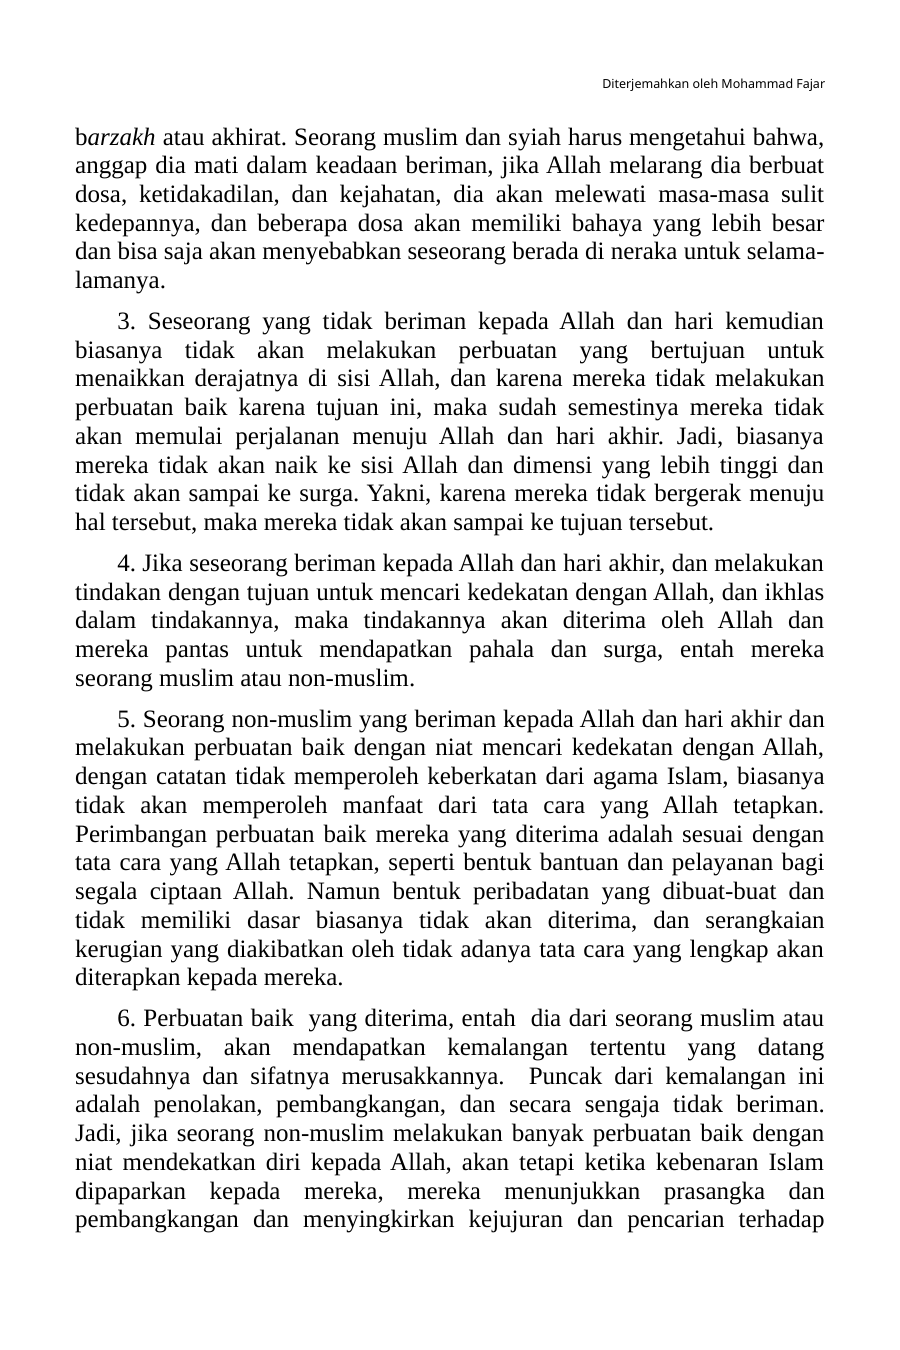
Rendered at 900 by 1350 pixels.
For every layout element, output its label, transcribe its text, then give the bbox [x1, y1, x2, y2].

text 5. Seorang non-muslim yang beriman kepada Allah dan hari akhir dan melakukan perbuatan baik dengan niat mencari kedekatan dengan Allah, dengan catatan tidak memperoleh keberkatan dari agama Islam, biasanya tidak akan memperoleh manfaat dari tata cara yang Allah tetapkan. Perimbangan perbuatan baik mereka yang diterima adalah sesuai dengan tata cara yang Allah tetapkan, seperti bentuk bantuan dan pelayanan bagi segala ciptaan Allah. Namun bentuk peribadatan yang dibuat-buat dan tidak memiliki dasar biasanya tidak akan diterima, dan serangkaian kerugian yang diakibatkan oleh tidak adanya tata cara yang lengkap akan diterapkan kepada mereka. [75, 704, 825, 991]
text 3. Seseorang yang tidak beriman kepada Allah dan hari kemudian biasanya tidak akan melakukan perbuatan yang bertujuan untuk menaikkan derajatnya di sisi Allah, dan karena mereka tidak melakukan perbuatan baik karena tujuan ini, maka sudah semestinya mereka tidak akan memulai perjalanan menuju Allah dan hari akhir. Jadi, biasanya mereka tidak akan naik ke sisi Allah dan dimensi yang lebih tinggi dan tidak akan sampai ke surga. Yakni, karena mereka tidak bergerak menuju hal tersebut, maka mereka tidak akan sampai ke tujuan tersebut. [75, 306, 825, 536]
text 6. Perbuatan baik yang diterima, entah dia dari seorang muslim atau non-muslim, akan mendapatkan kemalangan tertentu yang datang sesudahnya dan sifatnya merusakkannya. Puncak dari kemalangan ini adalah penolakan, pembangkangan, dan secara sengaja tidak beriman. Jadi, jika seorang non-muslim melakukan banyak perbuatan baik dengan niat mendekatkan diri kepada Allah, akan tetapi ketika kebenaran Islam dipaparkan kepada mereka, mereka menunjukkan prasangka dan pembangkangan dan menyingkirkan kejujuran dan pencarian terhadap [75, 1003, 825, 1233]
text 4. Jika seseorang beriman kepada Allah dan hari akhir, dan melakukan tindakan dengan tujuan untuk mencari kedekatan dengan Allah, dan ikhlas dalam tindakannya, maka tindakannya akan diterima oleh Allah dan mereka pantas untuk mendapatkan pahala dan surga, entah mereka seorang muslim atau non-muslim. [75, 548, 825, 692]
text barzakh atau akhirat. Seorang muslim dan syiah harus mengetahui bahwa, anggap dia mati dalam keadaan beriman, jika Allah melarang dia berbuat dosa, ketidakadilan, dan kejahatan, dia akan melewati masa-masa sulit kedepannya, dan beberapa dosa akan memiliki bahaya yang lebih besar dan bisa saja akan menyebabkan seseorang berada di neraka untuk selama-lamanya. [75, 122, 825, 294]
